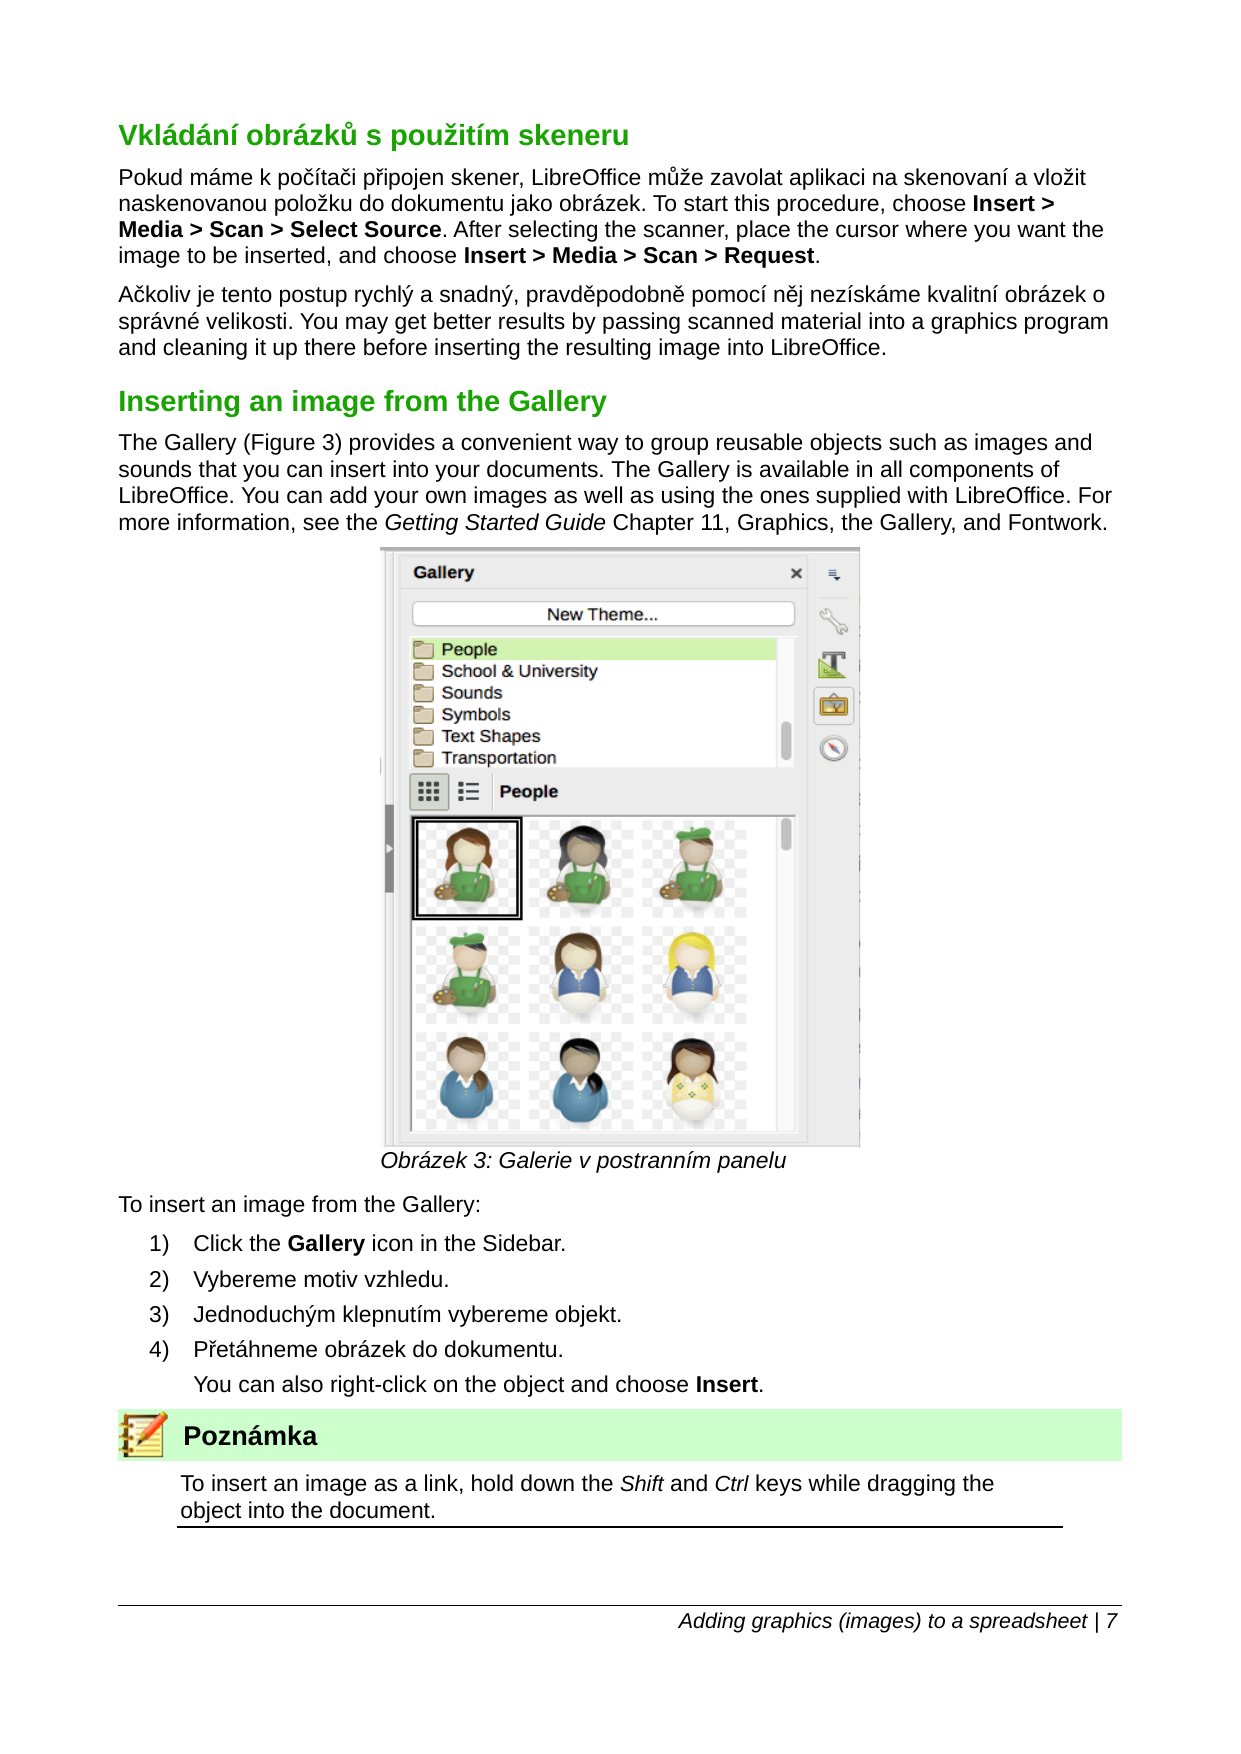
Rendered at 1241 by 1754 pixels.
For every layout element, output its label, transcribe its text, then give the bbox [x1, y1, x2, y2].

picture [119, 1410, 170, 1461]
list Vybereme motiv vzhledu. [169, 1266, 1122, 1292]
subtitle Inserting an image from the Gallery [118, 384, 1122, 418]
list Jednoduchým klepnutím vybereme objekt. [169, 1301, 1122, 1327]
list Click the Gallery icon in the Sidebar. [169, 1230, 1122, 1257]
text The Gallery (Figure 3) provides a convenient way to group reusable objects such as images and sounds that you can insert into your documents. The Gallery is available in all components of LibreOffice. You can add your own images as well as using the ones supplied with LibreOffice. For more information, see the Getting Started Guide Chapter 11, Graphics, the Gallery, and Fontwork. [118, 429, 1122, 535]
text Pokud máme k počítači připojen skener, LibreOffice může zavolat aplikaci na skenovaní a vložit naskenovanou položku do dokumentu jako obrázek. To start this procedure, choose Insert > Media > Scan > Select Source. After selecting the scanner, place the cursor where you want the image to be inserted, and choose Insert > Media > Scan > Request. [118, 163, 1122, 269]
picture [380, 547, 861, 1148]
text Obrázek 3: Galerie v postranním panelu [380, 1148, 860, 1174]
list Přetáhneme obrázek do dokumentu. [169, 1336, 1122, 1362]
text To insert an image as a link, hold down the Shift and Ctrl keys while dragging the object into the document. [177, 1467, 1063, 1526]
list To insert an image from the Gallery: [118, 1191, 1122, 1218]
subtitle Vkládání obrázků s použitím skeneru [118, 118, 1122, 152]
text Ačkoliv je tento postup rychlý a snadný, pravděpodobně pomocí něj nezískáme kvalitní obrázek o správné velikosti. You may get better results by passing scanned material into a graphics program and cleaning it up there before inserting the resulting image into LibreOffice. [118, 281, 1122, 360]
subtitle Poznámka [118, 1409, 1122, 1461]
list You can also right-click on the object and choose Insert. [193, 1371, 1122, 1397]
